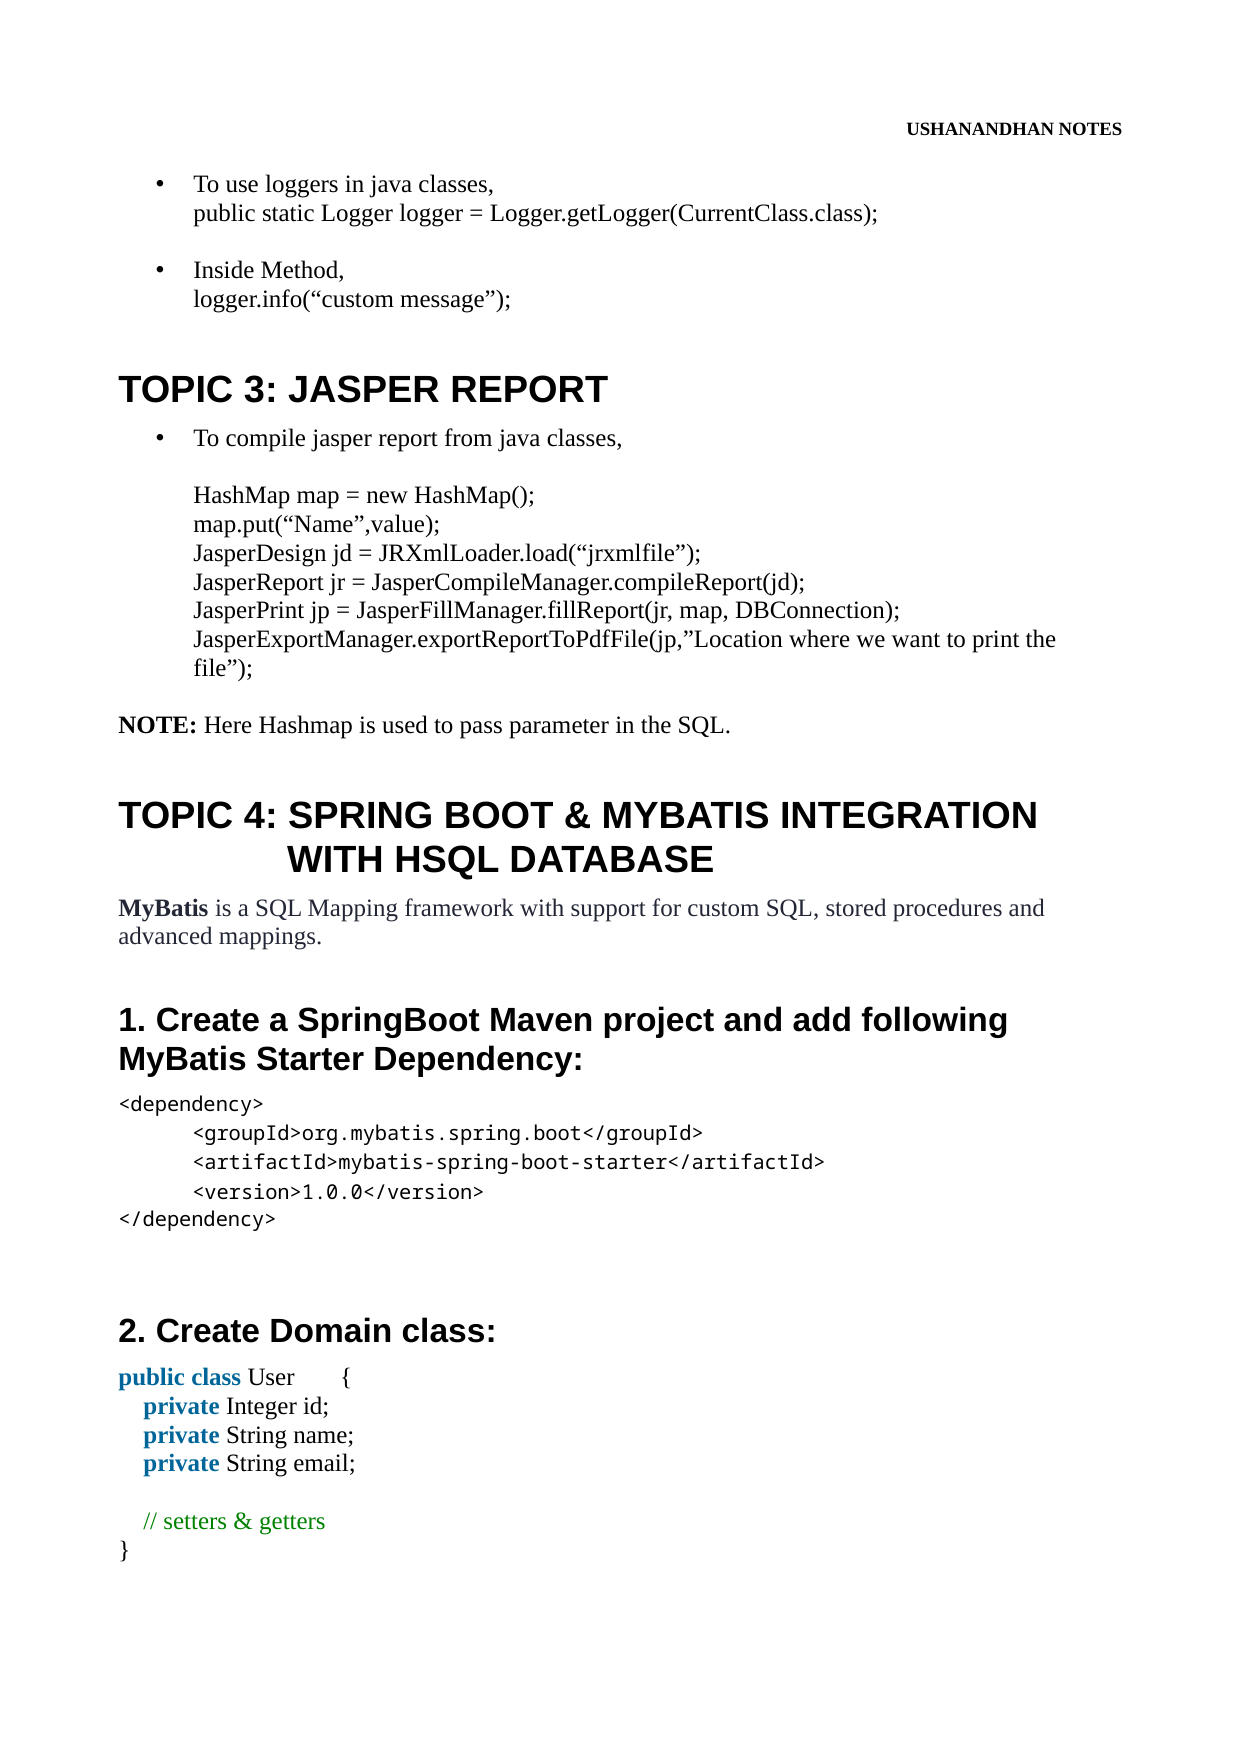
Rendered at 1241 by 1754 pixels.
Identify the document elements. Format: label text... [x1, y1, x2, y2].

text public class User { [118, 1362, 1122, 1391]
list public static Logger logger = Logger.getLogger(CurrentClass.class); [156, 198, 1122, 227]
list JasperReport jr = JasperCompileManager.compileReport(jd); [156, 567, 1122, 595]
list JasperDesign jd = JRXmlLoader.load(“jrxmlfile”); [156, 538, 1122, 567]
list To compile jasper report from java classes, [156, 423, 1122, 452]
list JasperExportManager.exportReportToPdfFile(jp,”Location where we want to print the file”); [156, 624, 1122, 682]
text <version>1.0.0</version> [118, 1176, 1122, 1205]
subtitle TOPIC 4: SPRING BOOT & MYBATIS INTEGRATION WITH HSQL DATABASE [118, 793, 1122, 880]
text NOTE: Here Hashmap is used to pass parameter in the SQL. [118, 710, 1122, 739]
text private String email; [118, 1448, 1122, 1477]
text <artifactId>mybatis-spring-boot-starter</artifactId> [118, 1146, 1122, 1176]
text // setters & getters [118, 1506, 1122, 1535]
text private Integer id; [118, 1391, 1122, 1420]
list Inside Method, [156, 255, 1122, 284]
list To use loggers in java classes, [156, 169, 1122, 198]
text <dependency> [118, 1089, 1122, 1117]
subtitle 1. Create a SpringBoot Maven project and add following MyBatis Starter Dependency: [118, 1000, 1122, 1077]
list JasperPrint jp = JasperFillManager.fillReport(jr, map, DBConnection); [156, 595, 1122, 624]
subtitle 2. Create Domain class: [118, 1311, 1122, 1350]
list logger.info(“custom message”); [156, 284, 1122, 313]
text MyBatis is a SQL Mapping framework with support for custom SQL, stored procedures and advanced mappings. [118, 893, 1122, 950]
text </dependency> [118, 1205, 1122, 1233]
text } [118, 1535, 1122, 1563]
text private String name; [118, 1420, 1122, 1448]
list map.put(“Name”,value); [156, 509, 1122, 538]
list HashMap map = new HashMap(); [156, 480, 1122, 509]
text <groupId>org.mybatis.spring.boot</groupId> [118, 1117, 1122, 1146]
subtitle TOPIC 3: JASPER REPORT [118, 367, 1122, 410]
